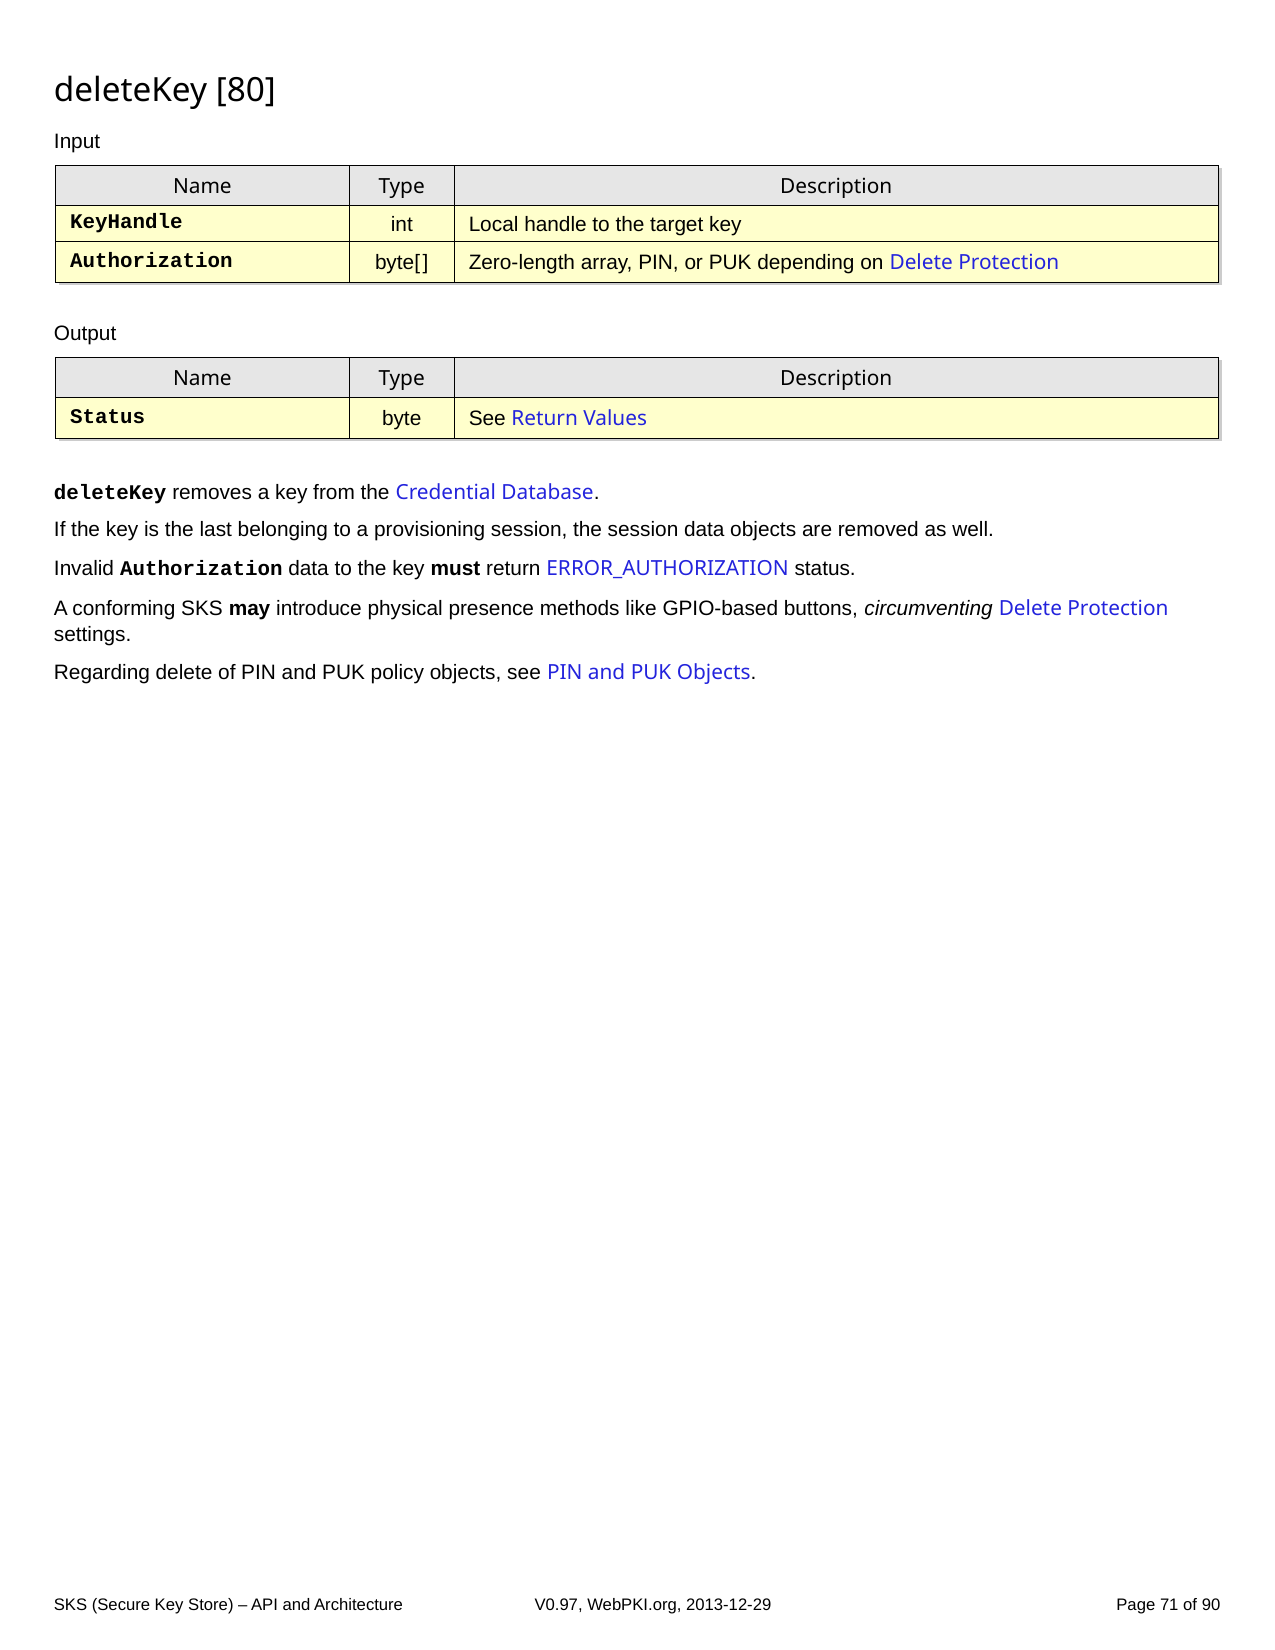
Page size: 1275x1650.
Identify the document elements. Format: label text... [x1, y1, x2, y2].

table_cell See Return Values [455, 398, 1218, 438]
table_header Type [350, 358, 454, 397]
table_cell byte⁮[ ] [350, 242, 454, 282]
text deleteKey removes a key from the Credential Database. [54, 477, 1221, 506]
table_header Type [350, 166, 454, 205]
table_cell byte [350, 398, 454, 438]
table_header Description [455, 358, 1218, 397]
table_cell Local handle to the target key [455, 206, 1218, 241]
text Input [54, 129, 1221, 153]
table_cell KeyHandle [56, 206, 349, 241]
text A conforming SKS may introduce physical presence methods like GPIO-based buttons, circumventing Delete Protection settings. [54, 593, 1221, 646]
table_cell Status [56, 398, 349, 438]
table_cell int [350, 206, 454, 241]
table_header Description [455, 166, 1218, 205]
table_cell Authorization [56, 242, 349, 282]
table_header Name [56, 166, 349, 205]
table_header Name [56, 358, 349, 397]
text Output [54, 321, 1221, 345]
subtitle deleteKey [80] [54, 66, 1221, 111]
text Regarding delete of PIN and PUK policy objects, see PIN and PUK Objects. [54, 657, 1221, 686]
text Invalid Authorization data to the key must return ERROR_AUTHORIZATION status. [54, 553, 1221, 582]
table_cell Zero-length array, PIN, or PUK depending on Delete Protection [455, 242, 1218, 282]
text If the key is the last belonging to a provisioning session, the session data objects are removed as well. [54, 517, 1221, 541]
